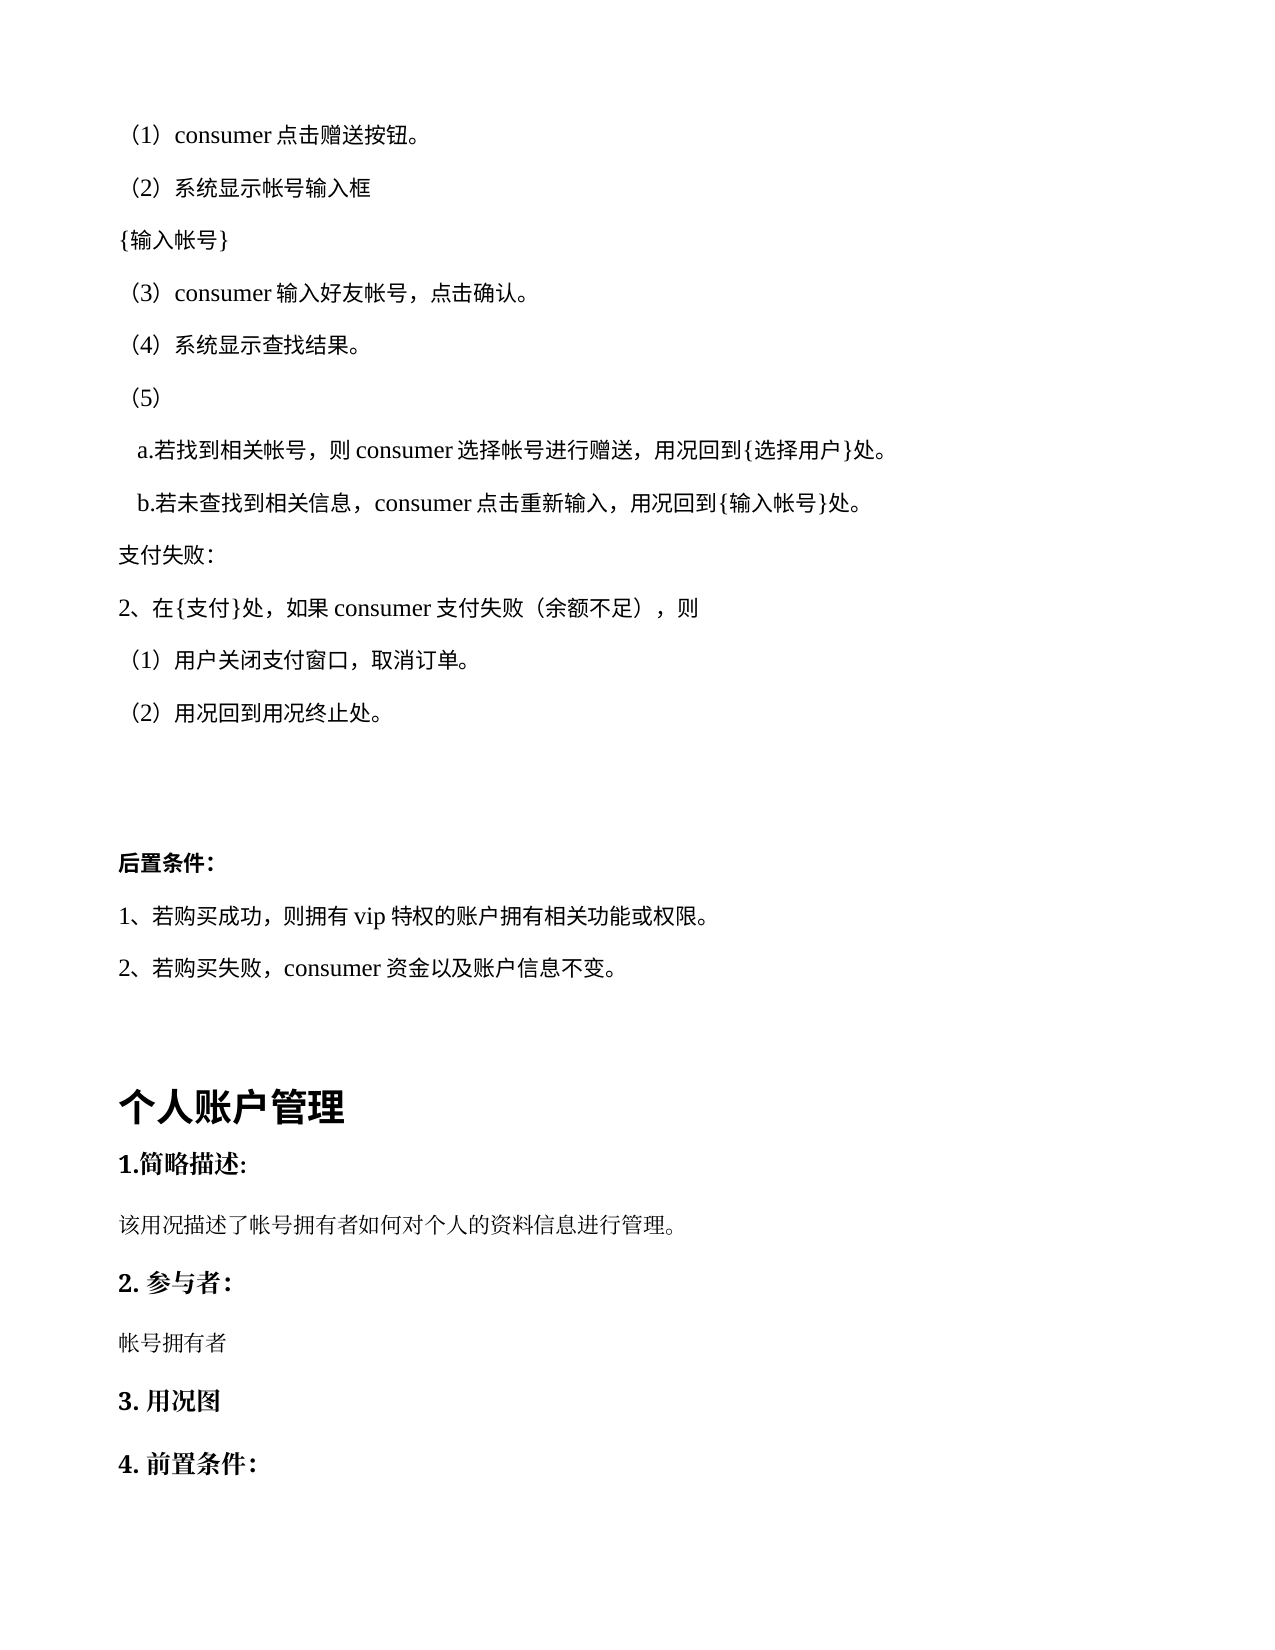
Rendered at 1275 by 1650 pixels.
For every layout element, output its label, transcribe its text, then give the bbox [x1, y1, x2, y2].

text （3）consumer输入好友帐号，点击确认。 [118, 276, 1157, 307]
text （1）用户关闭支付窗口，取消订单。 [118, 643, 1157, 675]
text b.若未查找到相关信息，consumer点击重新输入，用况回到{输入帐号}处。 [118, 486, 1157, 517]
text 该用况描述了帐号拥有者如何对个人的资料信息进行管理。 [118, 1208, 1157, 1240]
subtitle 个人账户管理 [118, 1078, 1157, 1133]
text 后置条件： [118, 846, 1157, 878]
text 2、在{支付}处，如果consumer支付失败（余额不足），则 [118, 591, 1157, 622]
text 支付失败： [118, 538, 1157, 570]
text （2）系统显示帐号输入框 [118, 171, 1157, 202]
text （2）用况回到用况终止处。 [118, 696, 1157, 727]
text 4. 前置条件： [118, 1444, 1157, 1480]
text （1）consumer点击赠送按钮。 [118, 118, 1157, 150]
text 1、若购买成功，则拥有vip特权的账户拥有相关功能或权限。 [118, 899, 1157, 930]
text 3. 用况图 [118, 1381, 1157, 1417]
text 2、若购买失败，consumer资金以及账户信息不变。 [118, 951, 1157, 983]
text 2. 参与者： [118, 1263, 1157, 1299]
text 帐号拥有者 [118, 1326, 1157, 1358]
text a.若找到相关帐号，则consumer选择帐号进行赠送，用况回到{选择用户}处。 [118, 433, 1157, 465]
text 1.简略描述: [118, 1145, 1157, 1181]
text {输入帐号} [118, 223, 1157, 255]
text （4）系统显示查找结果。 [118, 328, 1157, 360]
text （5） [118, 381, 1157, 412]
